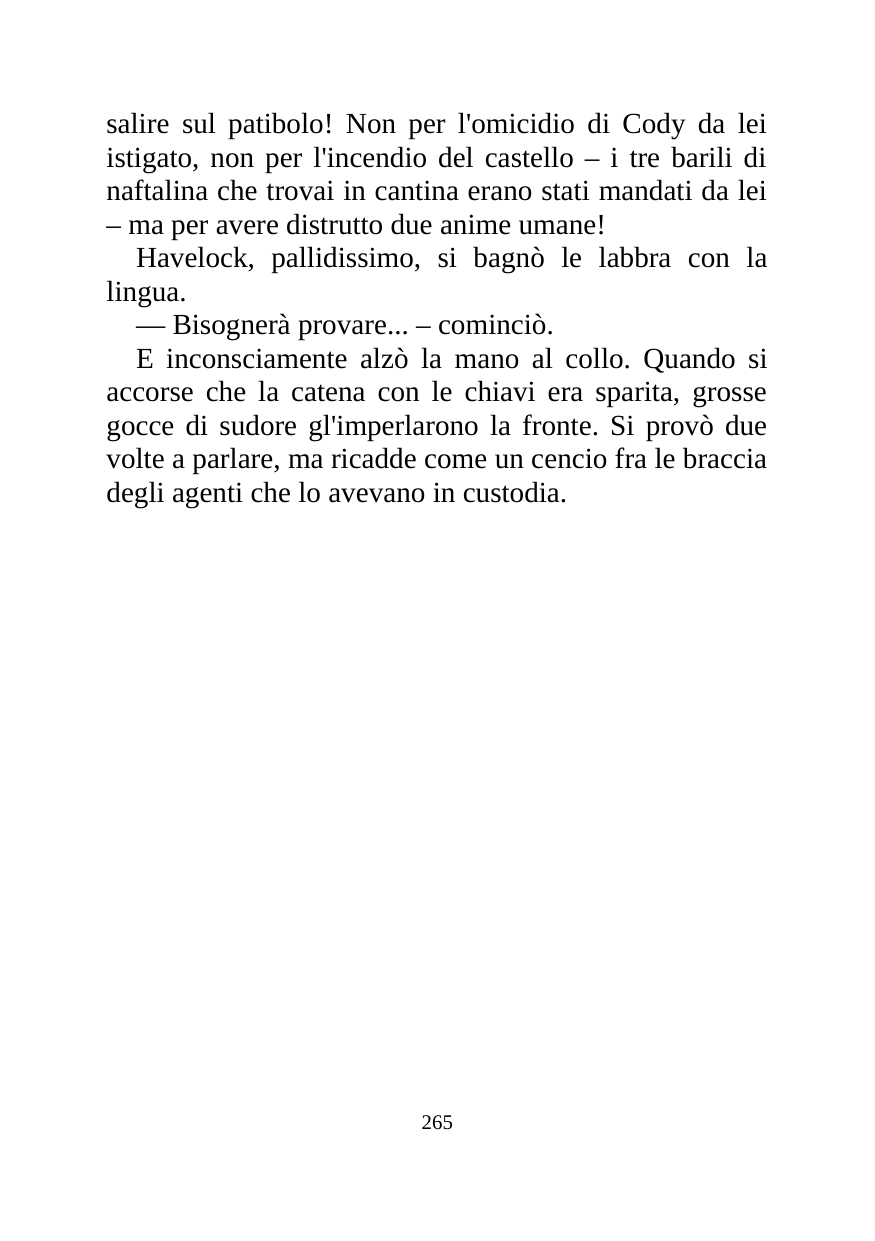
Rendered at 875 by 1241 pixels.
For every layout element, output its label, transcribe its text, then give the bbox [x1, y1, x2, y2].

text — Bisognerà provare... – cominciò. [106, 307, 768, 341]
text E inconsciamente alzò la mano al collo. Quando si accorse che la catena con le chiavi era sparita, grosse gocce di sudore gl'imperlarono la fronte. Si provò due volte a parlare, ma ricadde come un cencio fra le braccia degli agenti che lo avevano in custodia. [106, 341, 768, 509]
text salire sul patibolo! Non per l'omicidio di Cody da lei istigato, non per l'incendio del castello – i tre barili di naftalina che trovai in cantina erano stati mandati da lei – ma per avere distrutto due anime umane! [106, 106, 768, 240]
text Havelock, pallidissimo, si bagnò le labbra con la lingua. [106, 240, 768, 307]
